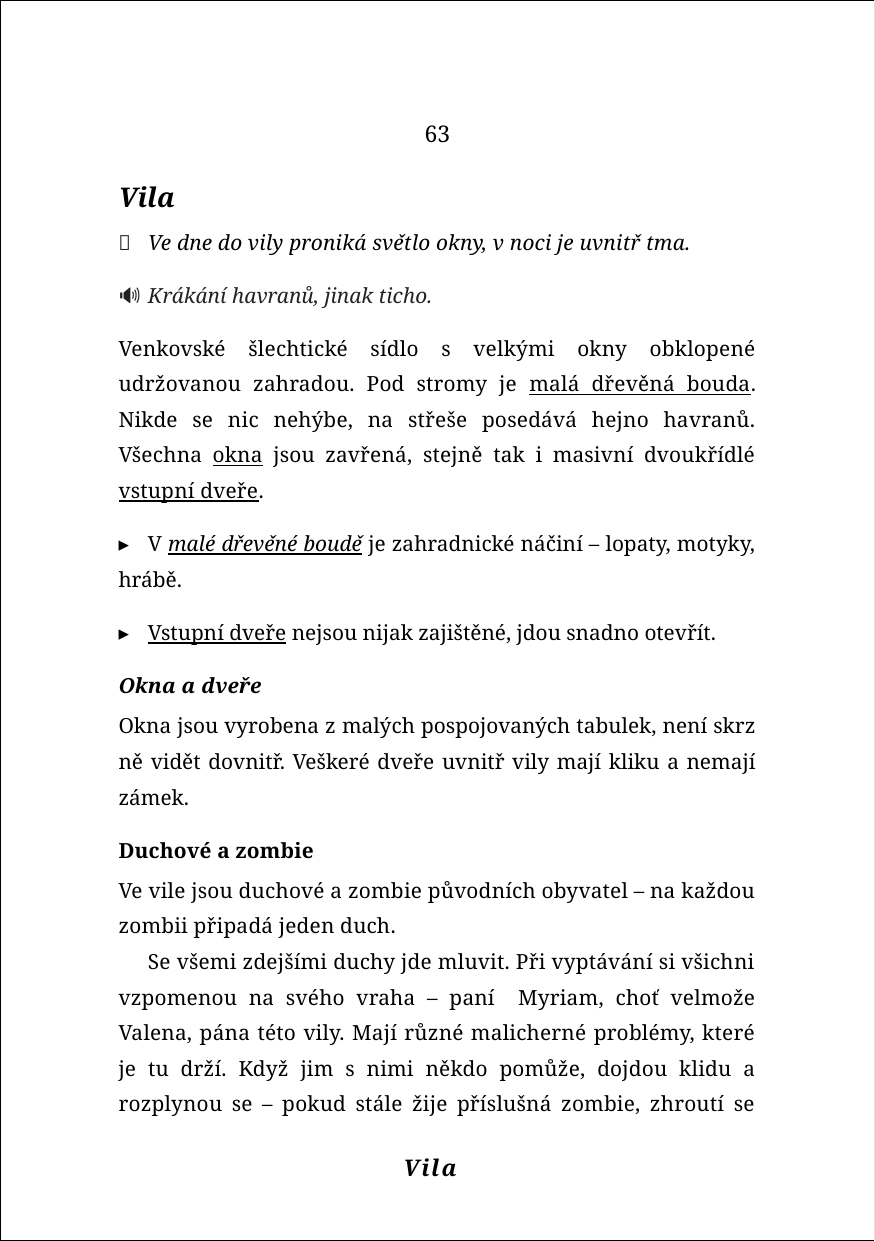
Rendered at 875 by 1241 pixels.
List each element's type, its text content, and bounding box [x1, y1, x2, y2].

subtitle Okna a dveře [118, 671, 756, 700]
text ▸ Vstupní dveře nejsou nijak zajištěné, jdou snadno otevřít. [118, 618, 756, 647]
text Okna jsou vyrobena z malých pospojovaných tabulek, není skrz ně vidět dovnitř. Veškeré dveře uvnitř vily mají kliku a nemají zámek. [118, 712, 756, 811]
subtitle Vila [118, 179, 756, 216]
text 🔊 Krákání havranů, jinak ticho. [118, 281, 756, 309]
subtitle Duchové a zombie [118, 836, 756, 864]
text Ve vile jsou duchové a zombie původních obyvatel – na každou zombii připadá jeden duch. Se všemi zdejšími duchy jde mluvit. Při vyptávání si všichni vzpomenou na svého vraha – paní Myriam, choť velmože Valena, pána této vily. Mají různé malicherné problémy, které je tu drží. Když jim s nimi někdo pomůže, dojdou klidu a rozplynou se – pokud stále žije příslušná zombie, zhroutí se [118, 876, 756, 1118]
text Venkovské šlechtické sídlo s velkými okny obklopené udržovanou zahradou. Pod stromy je malá dřevěná bouda. Nikde se nic nehýbe, na střeše posedává hejno havranů. Všechna okna jsou zavřená, stejně tak i masivní dvoukřídlé vstupní dveře. [118, 334, 756, 504]
text 💡 Ve dne do vily proniká světlo okny, v noci je uvnitř tma. [118, 228, 756, 256]
text ▸ V malé dřevěné boudě je zahradnické náčiní – lopaty, motyky, hrábě. [118, 529, 756, 593]
